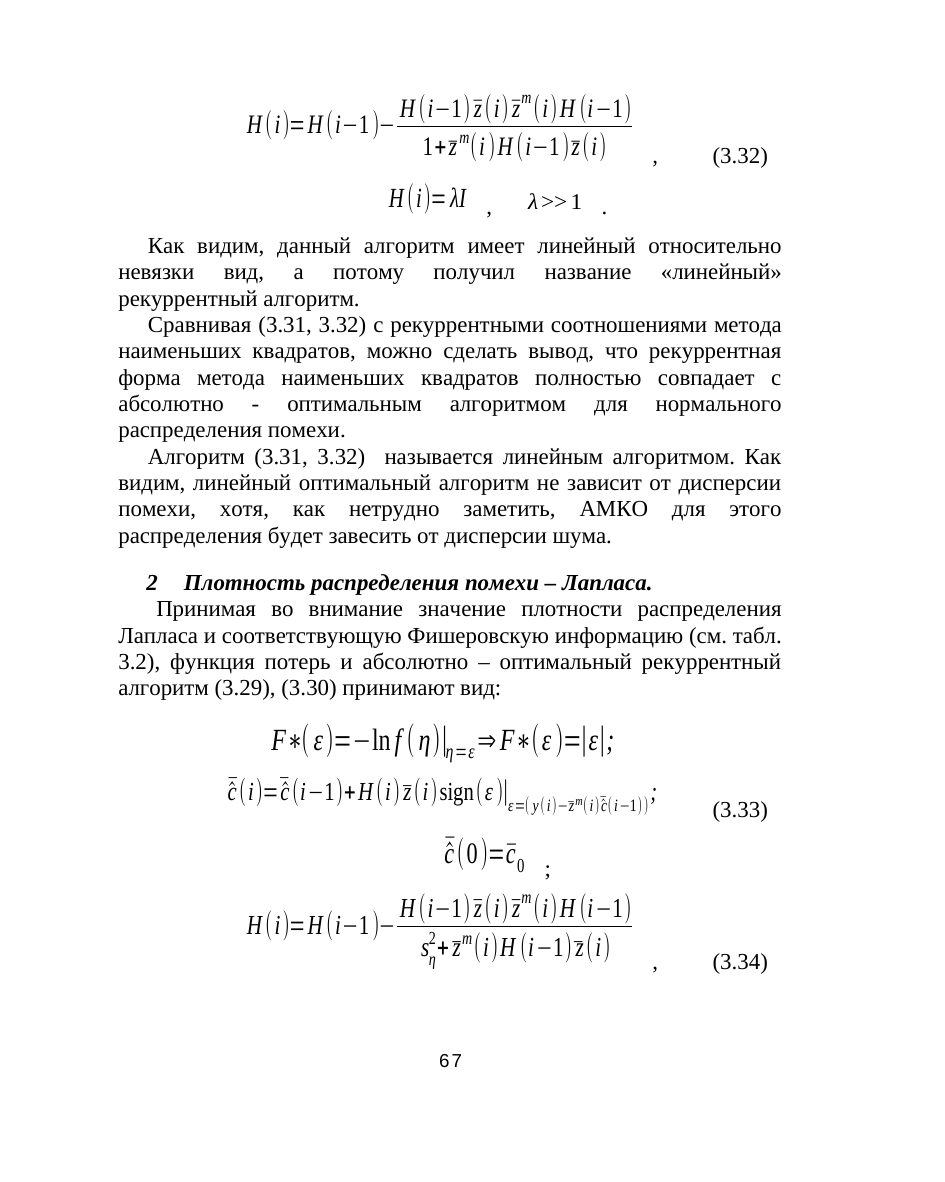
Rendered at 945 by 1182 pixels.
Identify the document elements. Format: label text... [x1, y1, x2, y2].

text Сравнивая (3.31, 3.32) с рекуррентными соотношениями метода наименьших квадратов, можно сделать вывод, что рекуррентная форма метода наименьших квадратов полностью совпадает с абсолютно - оптимальным алгоритмом для нормального распределения помехи. [118, 311, 783, 443]
text Как видим, данный алгоритм имеет линейный относительно невязки вид, а потому получил название «линейный» рекуррентный алгоритм. [118, 232, 783, 311]
text , . [118, 181, 783, 219]
text , (3.34) [118, 888, 783, 974]
text Принимая во внимание значение плотности распределения Лапласа и соответствующую Фишеровскую информацию (см. табл. 3.2), функция потерь и абсолютно – оптимальный рекуррентный алгоритм (3.29), (3.30) принимают вид: [118, 595, 783, 701]
text (3.33) [118, 776, 783, 822]
text ; [118, 835, 783, 882]
text , (3.32) [118, 89, 783, 169]
text Алгоритм (3.31, 3.32) называется линейным алгоритмом. Как видим, линейный оптимальный алгоритм не зависит от дисперсии помехи, хотя, как нетрудно заметить, АМКО для этого распределения будет завесить от дисперсии шума. [118, 443, 783, 548]
list Плотность распределения помехи – Лапласа. [146, 569, 783, 595]
